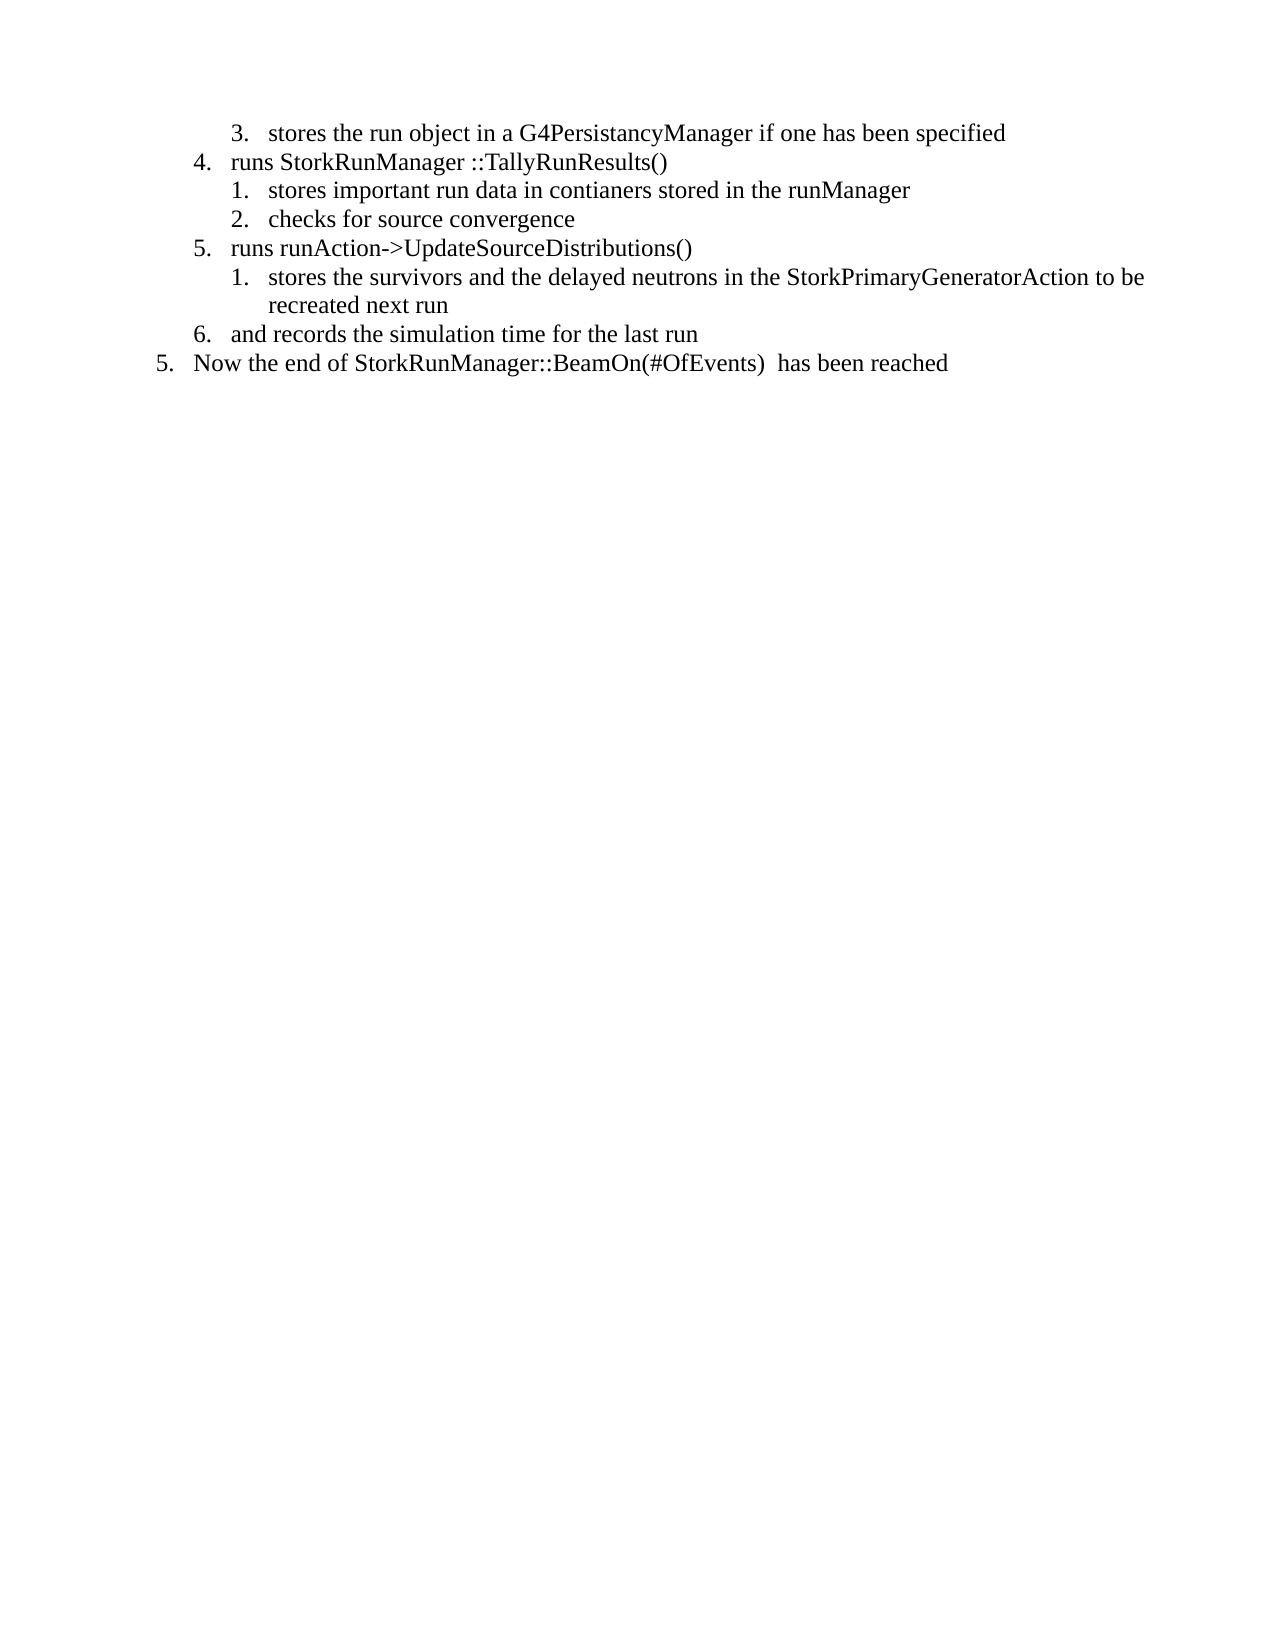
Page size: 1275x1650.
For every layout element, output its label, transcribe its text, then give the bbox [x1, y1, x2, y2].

list stores important run data in contianers stored in the runManager [231, 176, 1157, 204]
list and records the simulation time for the last run [193, 319, 1157, 348]
list Now the end of StorkRunManager::BeamOn(#OfEvents) has been reached [156, 348, 1157, 377]
list stores the survivors and the delayed neutrons in the StorkPrimaryGeneratorAction to be recreated next run [231, 262, 1157, 319]
list runs StorkRunManager ::TallyRunResults() [193, 147, 1157, 176]
list checks for source convergence [231, 204, 1157, 233]
list runs runAction->UpdateSourceDistributions() [193, 233, 1157, 262]
list stores the run object in a G4PersistancyManager if one has been specified [231, 118, 1157, 147]
